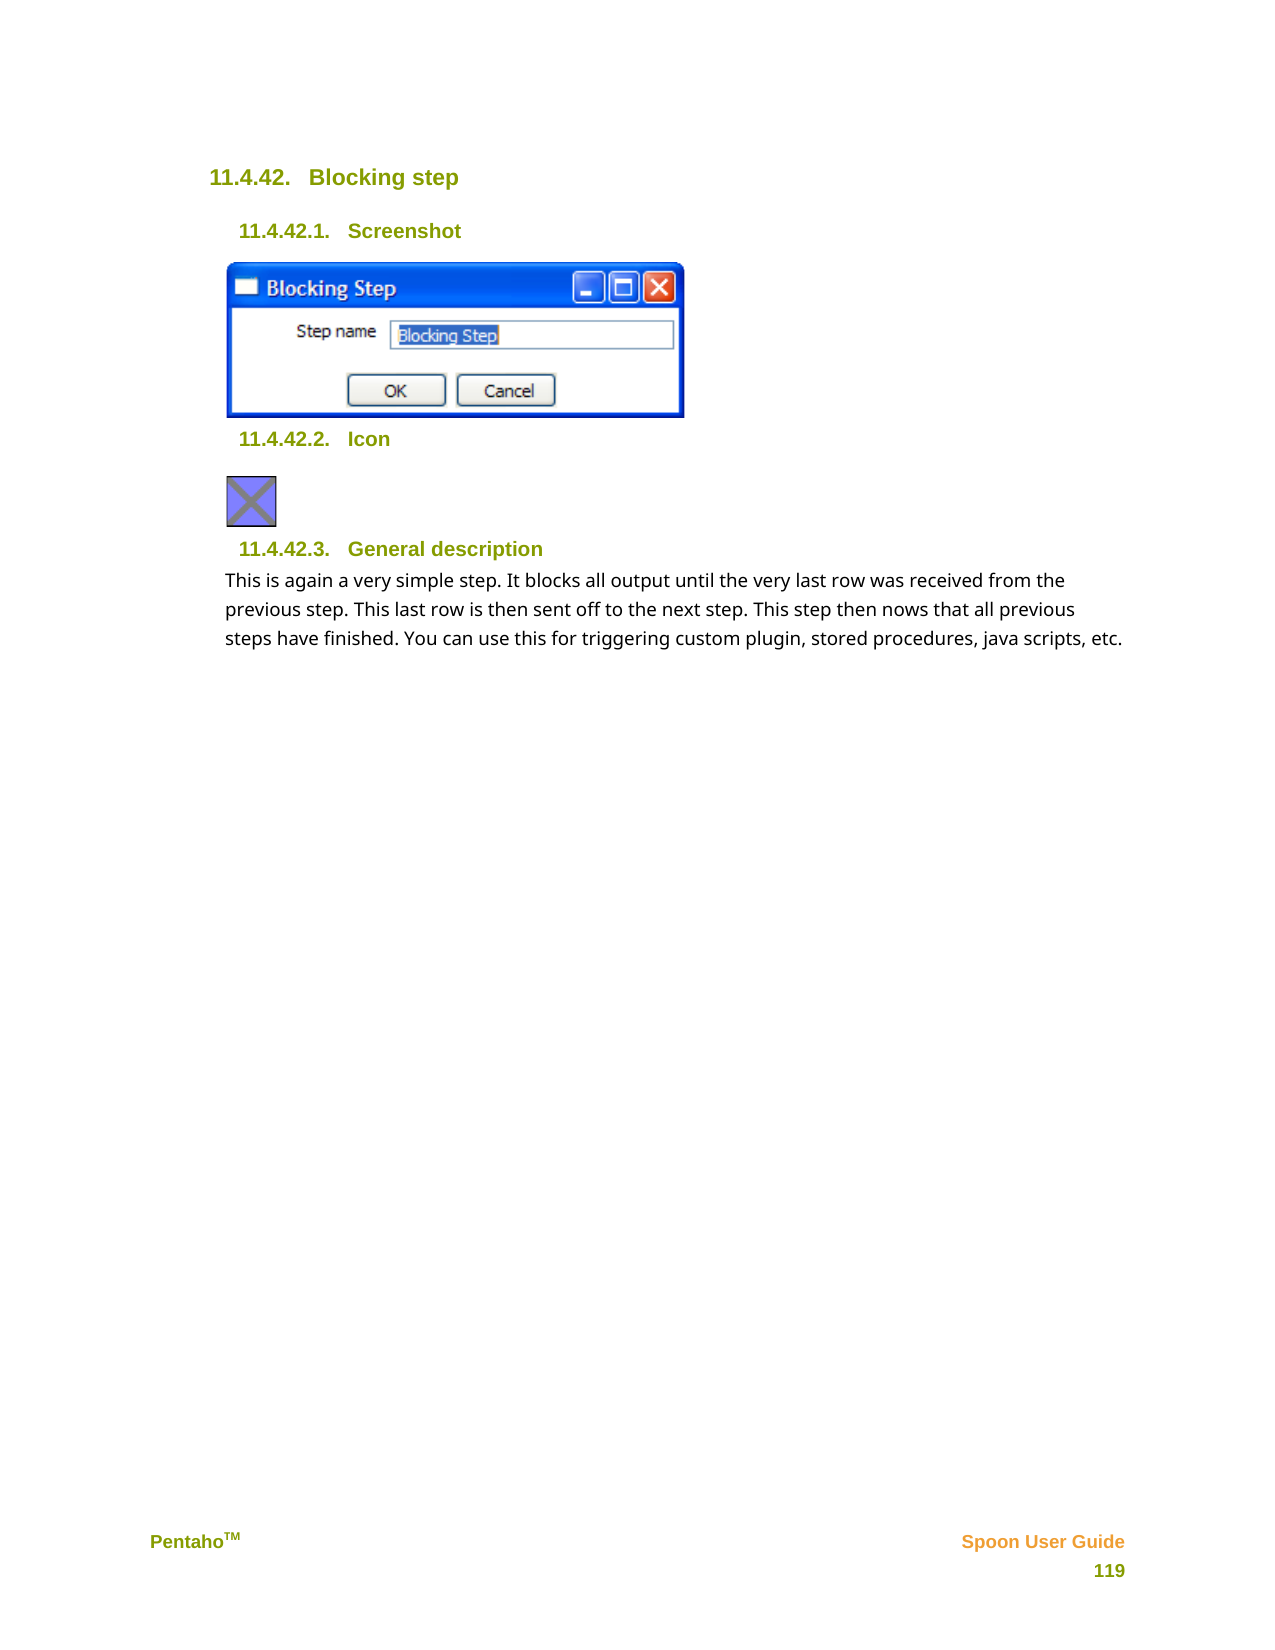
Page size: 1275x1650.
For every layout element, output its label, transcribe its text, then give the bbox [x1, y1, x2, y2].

subtitle Icon [239, 264, 1125, 454]
subtitle Blocking step [209, 157, 1125, 192]
subtitle General description [225, 472, 1125, 563]
subtitle Screenshot [239, 211, 1125, 246]
picture [226, 476, 277, 527]
text This is again a very simple step. It blocks all output until the very last row was received from the previous step. This last row is then sent off to the next step. This step then nows that all previous steps have finished. You can use this for triggering custom plugin, stored procedures, java scripts, etc. [225, 564, 1125, 651]
